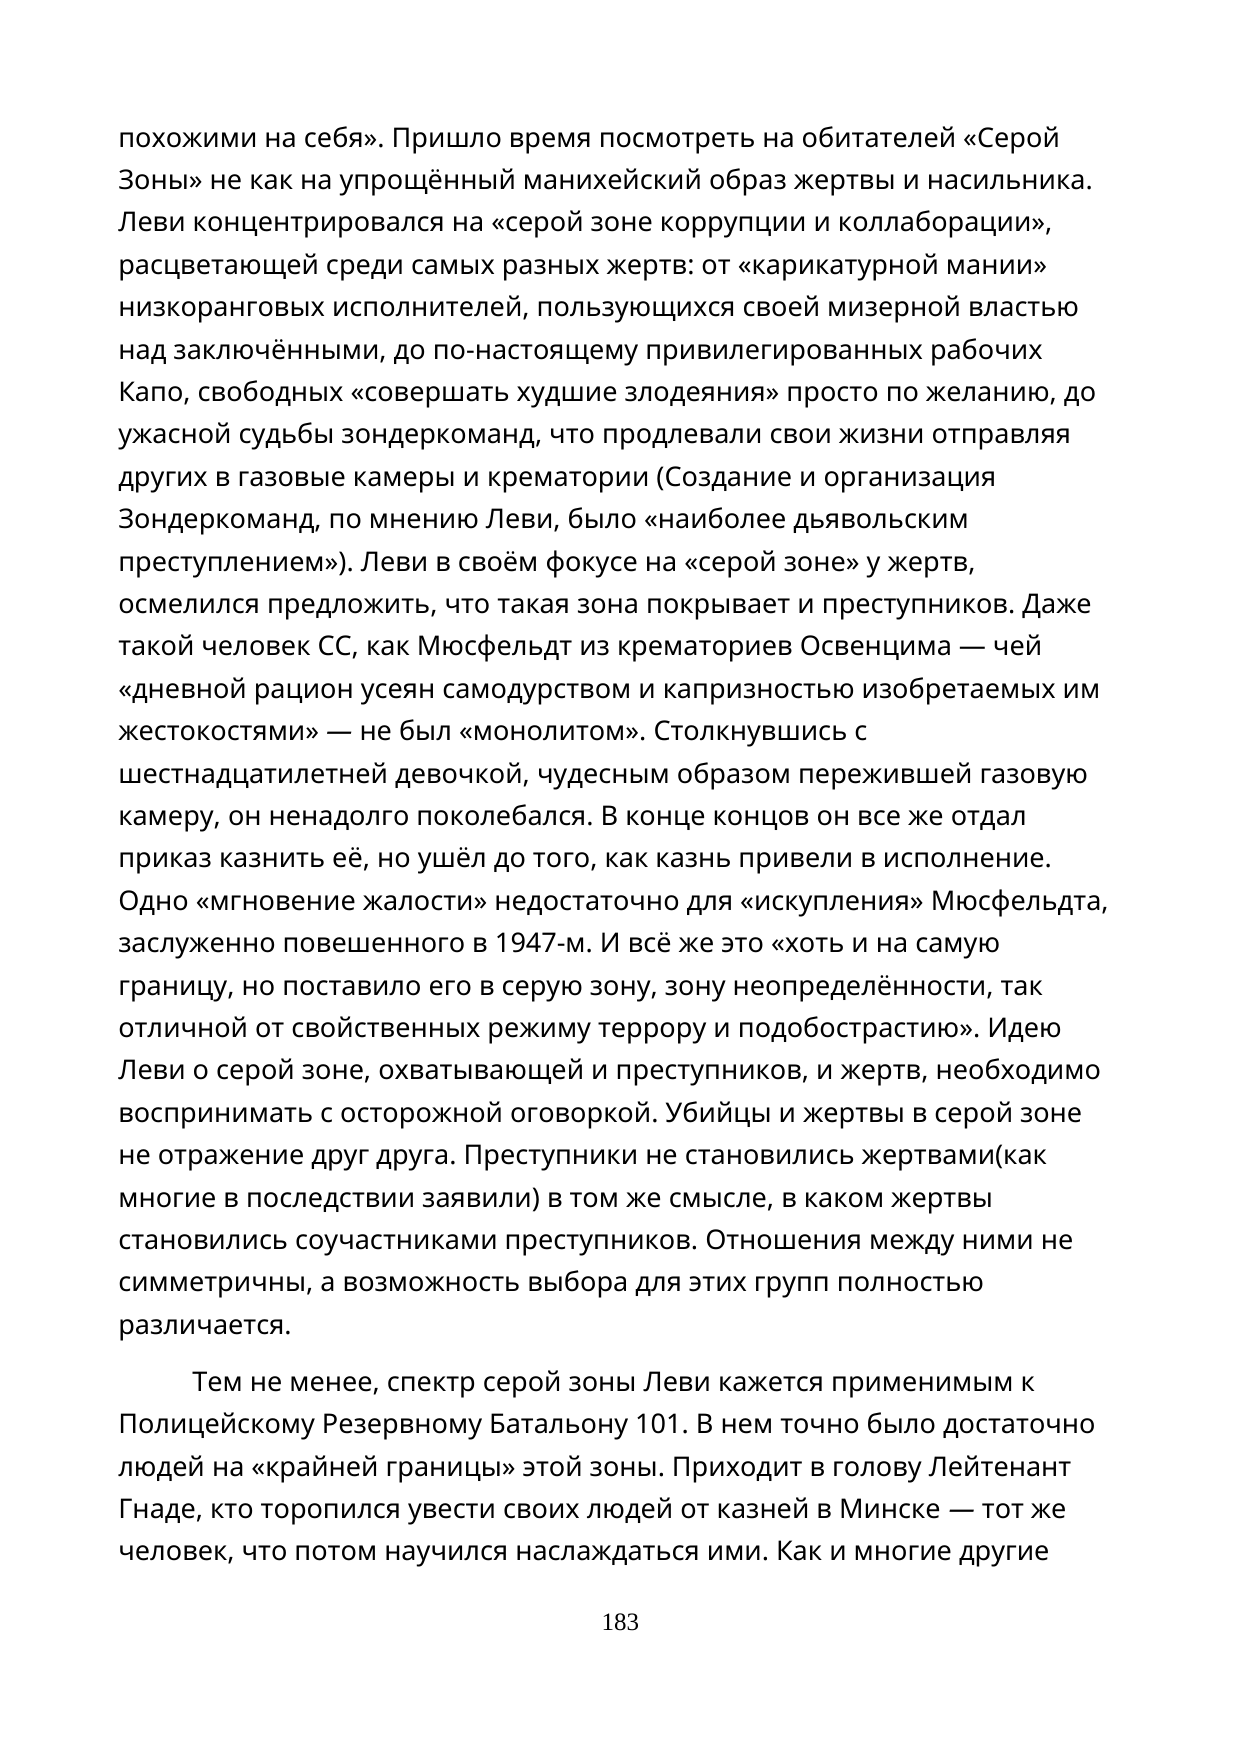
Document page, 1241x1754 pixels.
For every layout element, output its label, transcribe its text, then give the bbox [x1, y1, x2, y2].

text Тем не менее, спектр серой зоны Леви кажется применимым к Полицейскому Резервному Батальону 101. В нем точно было достаточно людей на «крайней границы» этой зоны. Приходит в голову Лейтенант Гнаде, кто торопился увести своих людей от казней в Минске — тот же человек, что потом научился наслаждаться ими. Как и многие другие [118, 1362, 1122, 1569]
text похожими на себя». Пришло время посмотреть на обитателей «Серой Зоны» не как на упрощённый манихейский образ жертвы и насильника. Леви концентрировался на «серой зоне коррупции и коллаборации», расцветающей среди самых разных жертв: от «карикатурной мании» низкоранговых исполнителей, пользующихся своей мизерной властью над заключёнными, до по-настоящему привилегированных рабочих Капо, свободных «совершать худшие злодеяния» просто по желанию, до ужасной судьбы зондеркоманд, что продлевали свои жизни отправляя других в газовые камеры и крематории (Создание и организация Зондеркоманд, по мнению Леви, было «наиболее дьявольским преступлением»). Леви в своём фокусе на «серой зоне» у жертв, осмелился предложить, что такая зона покрывает и преступников. Даже такой человек СС, как Мюсфельдт из крематориев Освенцима — чей «дневной рацион усеян самодурством и капризностью изобретаемых им жестокостями» — не был «монолитом». Столкнувшись с шестнадцатилетней девочкой, чудесным образом пережившей газовую камеру, он ненадолго поколебался. В конце концов он все же отдал приказ казнить её, но ушёл до того, как казнь привели в исполнение. Одно «мгновение жалости» недостаточно для «искупления» Мюсфельдта, заслуженно повешенного в 1947-м. И всё же это «хоть и на самую границу, но поставило его в серую зону, зону неопределённости, так отличной от свойственных режиму террору и подобострастию». Идею Леви о серой зоне, охватывающей и преступников, и жертв, необходимо воспринимать с осторожной оговоркой. Убийцы и жертвы в серой зоне не отражение друг друга. Преступники не становились жертвами(как многие в последствии заявили) в том же смысле, в каком жертвы становились соучастниками преступников. Отношения между ними не симметричны, а возможность выбора для этих групп полностью различается. [118, 118, 1122, 1342]
